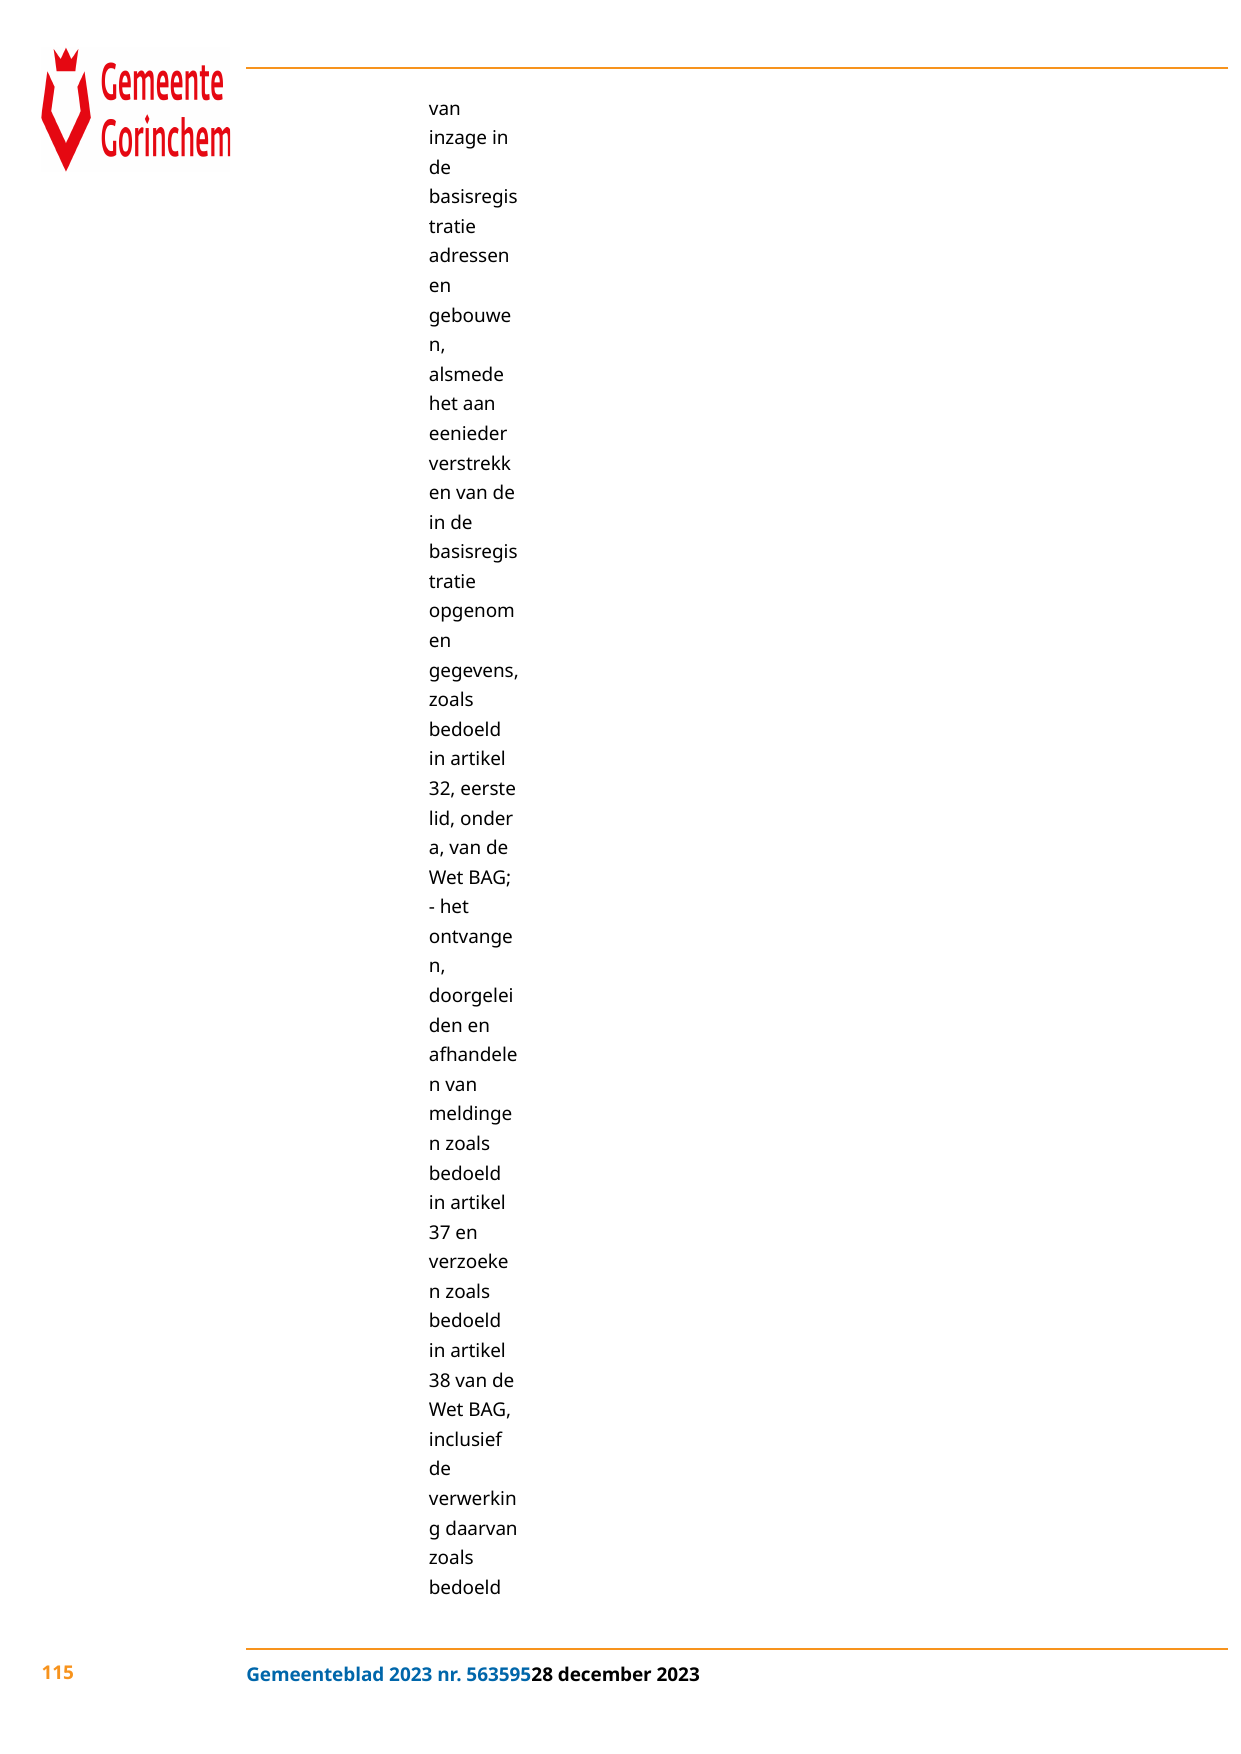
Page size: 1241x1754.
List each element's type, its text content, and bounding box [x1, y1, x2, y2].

table_cell [519, 95, 609, 1600]
table_cell [971, 95, 1061, 1600]
table_cell [1061, 95, 1152, 1600]
table_cell van inzage in de basisregistratie adressen en gebouwen, alsmede het aan eenieder verstrekken van de in de basisregistratie opgenomen gegevens, zoals bedoeld in artikel 32, eerste lid, onder a, van de Wet BAG; - het ontvangen, doorgeleiden en afhandelen van meldingen zoals bedoeld in artikel 37 en verzoeken zoals bedoeld in artikel 38 van de Wet BAG, inclusief de verwerking daarvan zoals bedoeld [429, 95, 519, 1600]
table_cell [881, 95, 971, 1600]
table_cell [790, 95, 881, 1600]
table_cell [609, 95, 700, 1600]
table_cell [248, 95, 338, 1600]
table_cell [700, 95, 790, 1600]
table_cell [338, 95, 429, 1600]
picture [41, 47, 231, 172]
